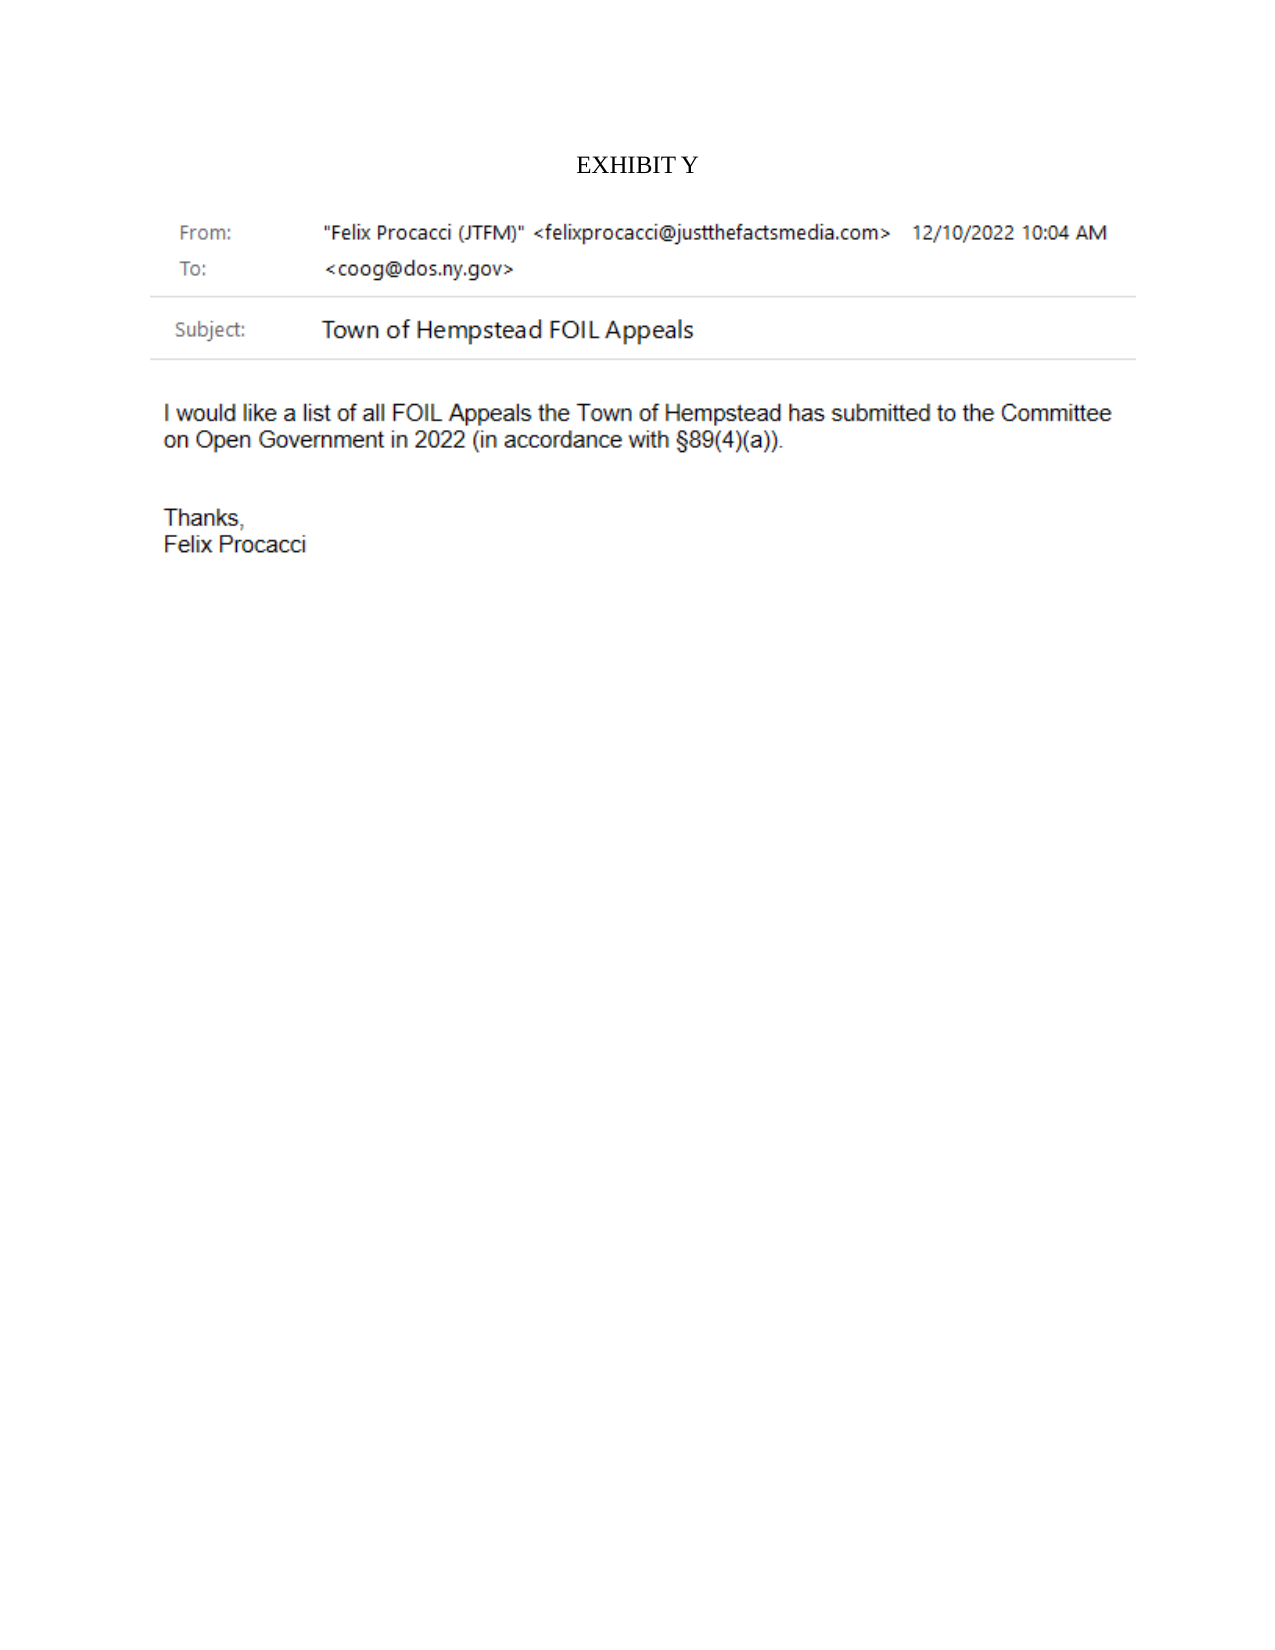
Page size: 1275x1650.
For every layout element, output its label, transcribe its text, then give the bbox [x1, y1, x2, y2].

picture [150, 207, 1137, 634]
text EXHIBIT Y [150, 150, 1125, 179]
